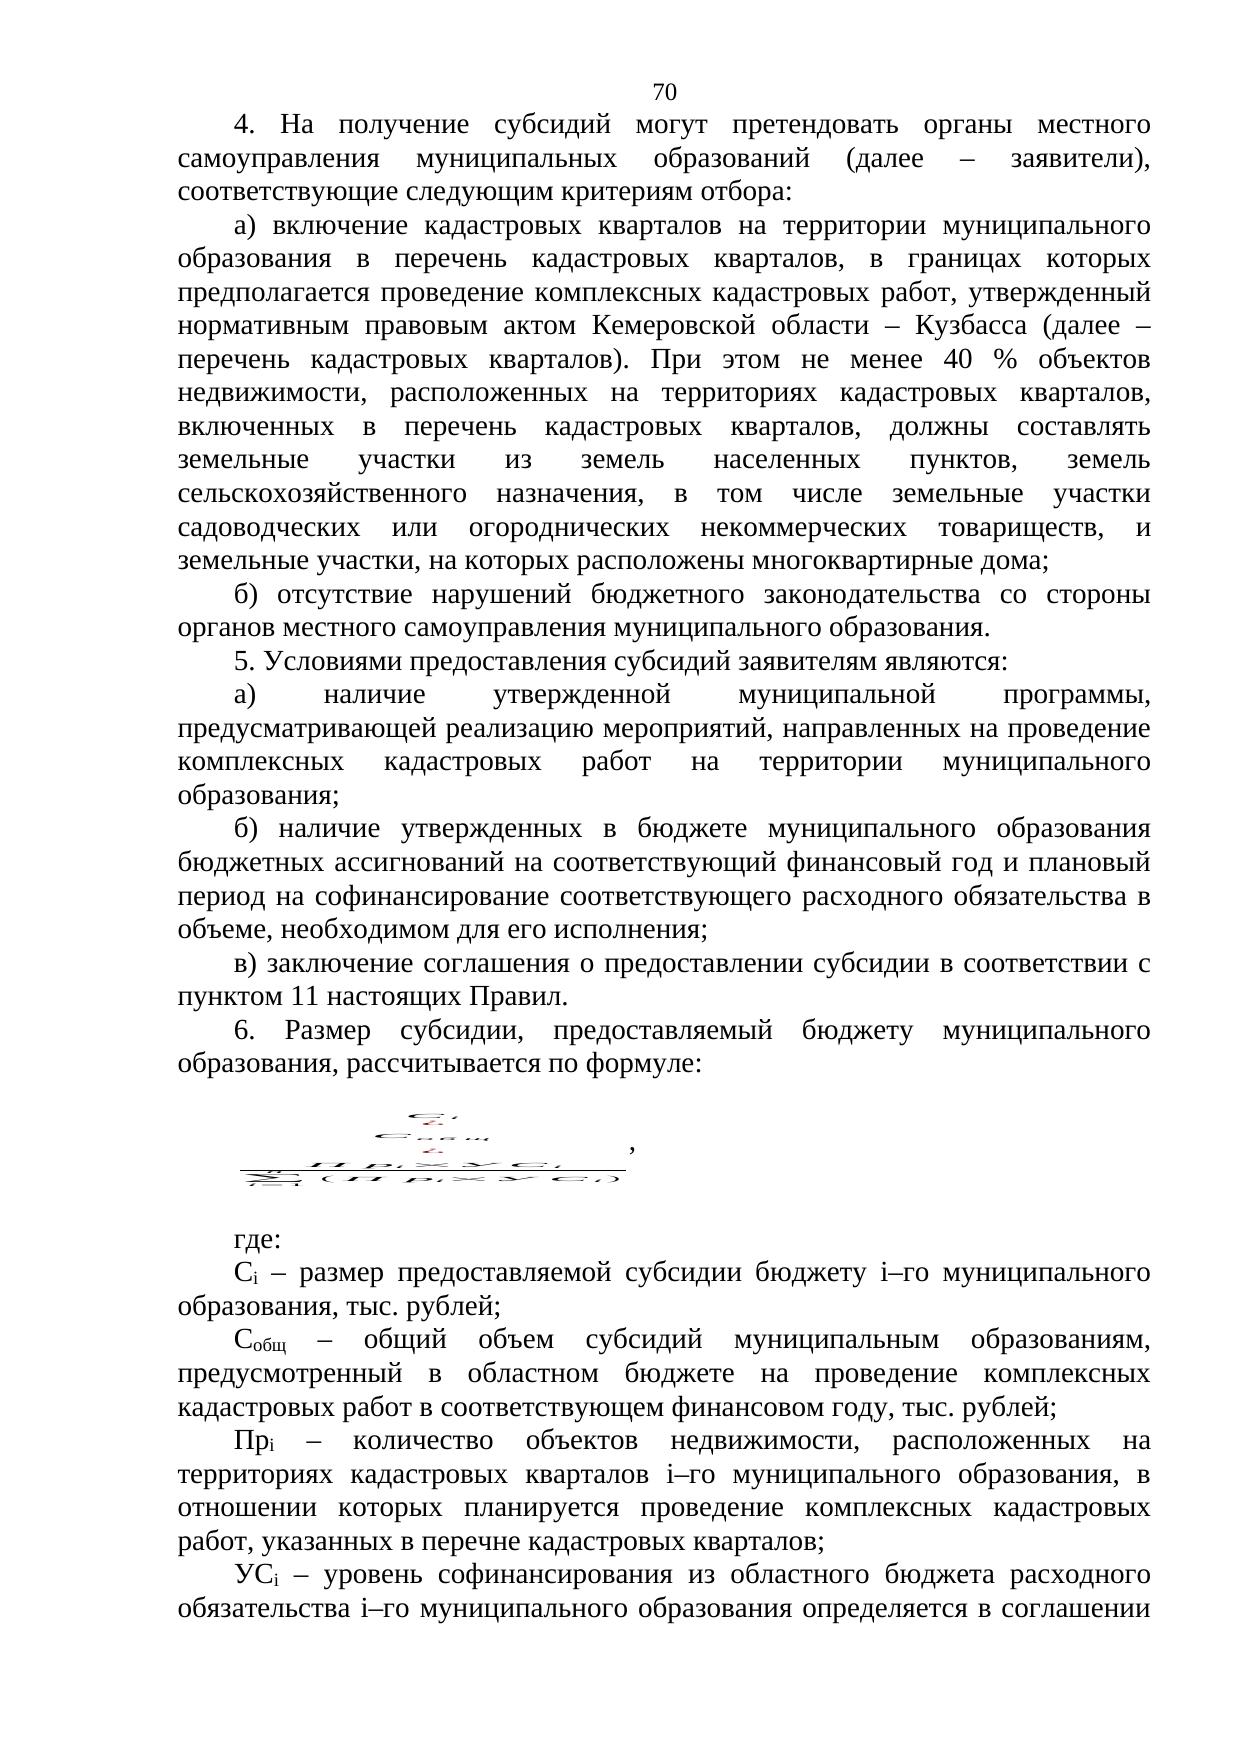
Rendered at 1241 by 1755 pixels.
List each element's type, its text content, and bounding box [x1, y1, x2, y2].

text 6. Размер субсидии, предоставляемый бюджету муниципального образования, рассчитывается по формуле: [177, 1012, 1152, 1079]
text Сi – размер предоставляемой субсидии бюджету i–го муниципального образования, тыс. рублей; [177, 1254, 1152, 1322]
text УСi – уровень софинансирования из областного бюджета расходного обязательства i–го муниципального образования определяется в соглашении [177, 1556, 1152, 1623]
text 5. Условиями предоставления субсидий заявителям являются: [177, 643, 1152, 676]
text 4. На получение субсидий могут претендовать органы местного самоуправления муниципальных образований (далее – заявители), соответствующие следующим критериям отбора: [177, 106, 1152, 207]
text б) отсутствие нарушений бюджетного законодательства со стороны органов местного самоуправления муниципального образования. [177, 576, 1152, 643]
text Собщ – общий объем субсидий муниципальным образованиям, предусмотренный в областном бюджете на проведение комплексных кадастровых работ в соответствующем финансовом году, тыс. рублей; [177, 1322, 1152, 1422]
text а) включение кадастровых кварталов на территории муниципального образования в перечень кадастровых кварталов, в границах которых предполагается проведение комплексных кадастровых работ, утвержденный нормативным правовым актом Кемеровской области – Кузбасса (далее – перечень кадастровых кварталов). При этом не менее 40 % объектов недвижимости, расположенных на территориях кадастровых кварталов, включенных в перечень кадастровых кварталов, должны составлять земельные участки из земель населенных пунктов, земель сельскохозяйственного назначения, в том числе земельные участки садоводческих или огороднических некоммерческих товариществ, и земельные участки, на которых расположены многоквартирные дома; [177, 207, 1152, 576]
text а) наличие утвержденной муниципальной программы, предусматривающей реализацию мероприятий, направленных на проведение комплексных кадастровых работ на территории муниципального образования; [177, 676, 1152, 811]
text в) заключение соглашения о предоставлении субсидии в соответствии с пунктом 11 настоящих Правил. [177, 945, 1152, 1012]
text б) наличие утвержденных в бюджете муниципального образования бюджетных ассигнований на соответствующий финансовый год и плановый период на софинансирование соответствующего расходного обязательства в объеме, необходимом для его исполнения; [177, 811, 1152, 945]
text , [177, 1112, 1152, 1187]
text где: [177, 1221, 1152, 1254]
text Прi – количество объектов недвижимости, расположенных на территориях кадастровых кварталов i–го муниципального образования, в отношении которых планируется проведение комплексных кадастровых работ, указанных в перечне кадастровых кварталов; [177, 1422, 1152, 1556]
